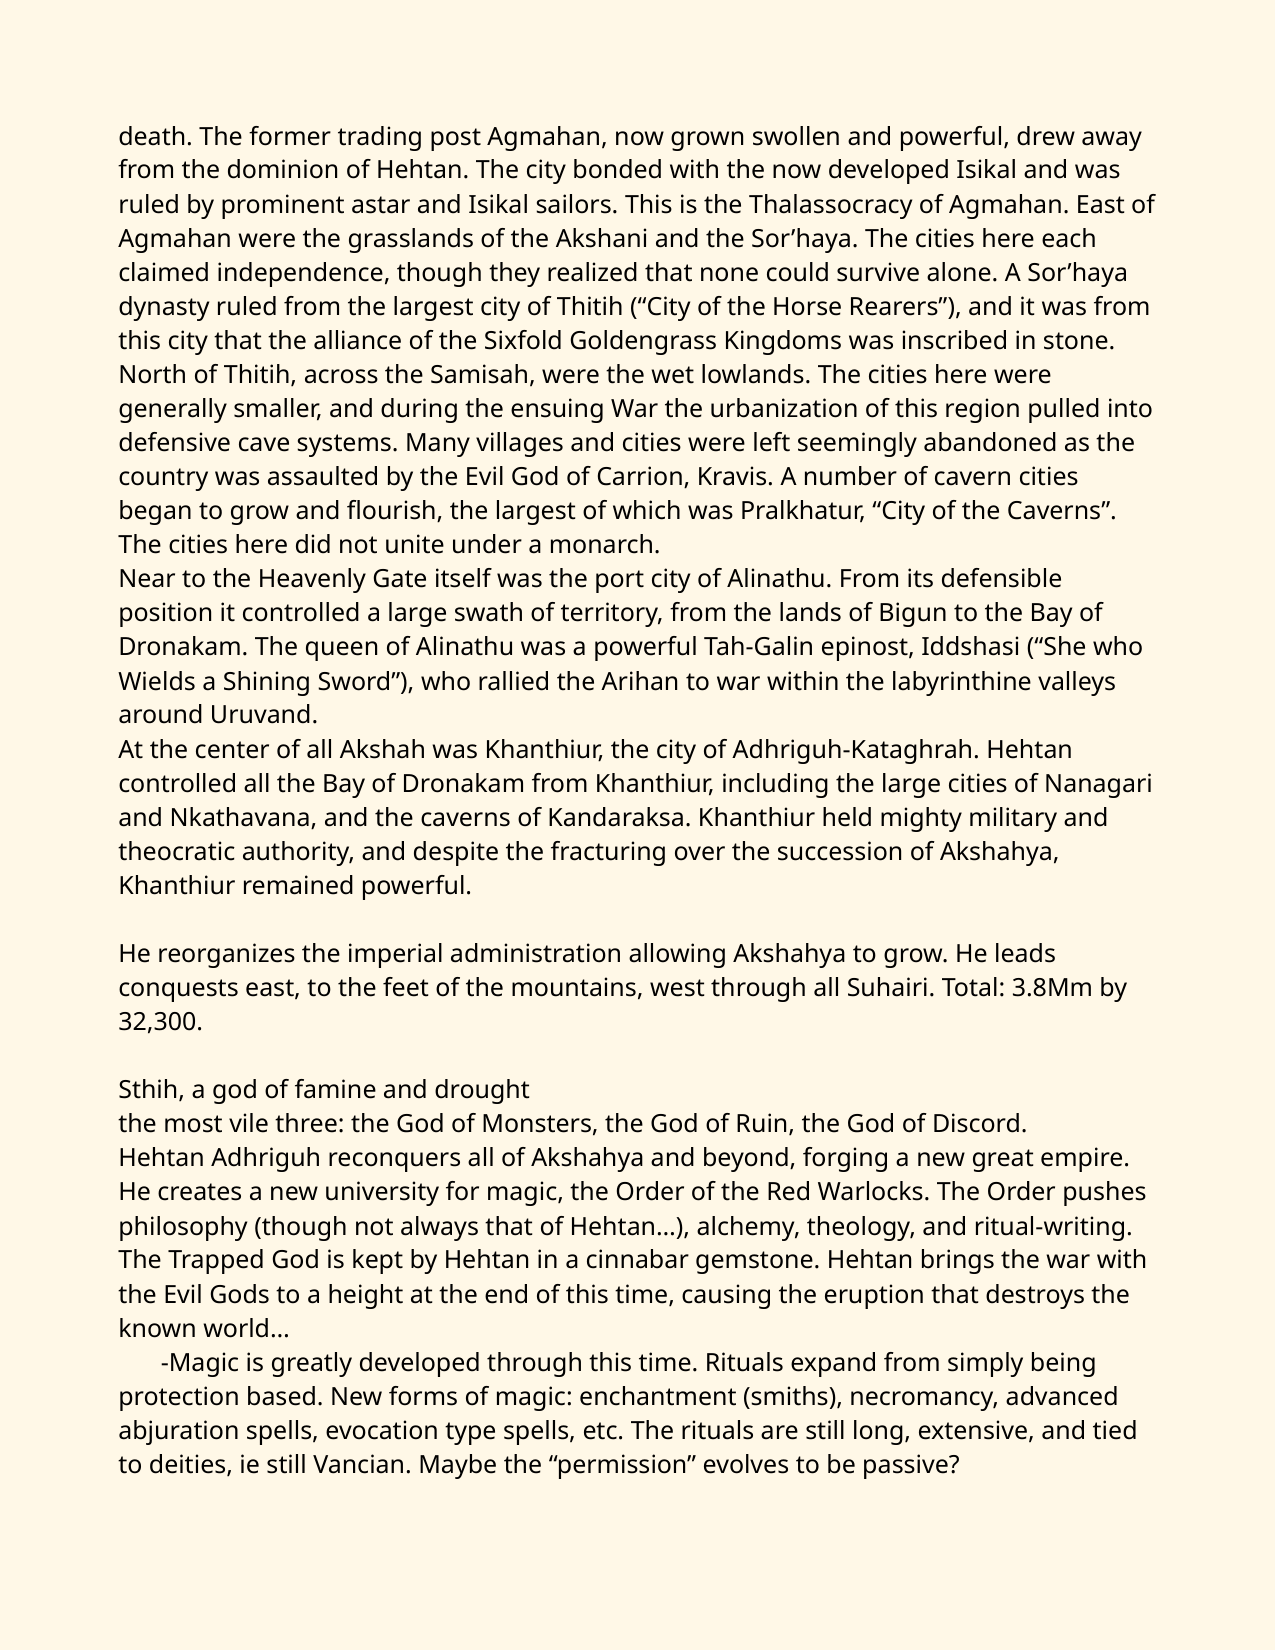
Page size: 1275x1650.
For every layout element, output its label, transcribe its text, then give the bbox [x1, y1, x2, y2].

text the most vile three: the God of Monsters, the God of Ruin, the God of Discord. [118, 1106, 1157, 1140]
text Hehtan Adhriguh reconquers all of Akshahya and beyond, forging a new great empire. He creates a new university for magic, the Order of the Red Warlocks. The Order pushes philosophy (though not always that of Hehtan…), alchemy, theology, and ritual-writing. The Trapped God is kept by Hehtan in a cinnabar gemstone. Hehtan brings the war with the Evil Gods to a height at the end of this time, causing the eruption that destroys the known world… [118, 1140, 1157, 1344]
text At the center of all Akshah was Khanthiur, the city of Adhriguh-Kataghrah. Hehtan controlled all the Bay of Dronakam from Khanthiur, including the large cities of Nanagari and Nkathavana, and the caverns of Kandaraksa. Khanthiur held mighty military and theocratic authority, and despite the fracturing over the succession of Akshahya, Khanthiur remained powerful. [118, 731, 1157, 902]
text Sthih, a god of famine and drought [118, 1072, 1157, 1106]
text He reorganizes the imperial administration allowing Akshahya to grow. He leads conquests east, to the feet of the mountains, west through all Suhairi. Total: 3.8Mm by 32,300. [118, 936, 1157, 1038]
text Near to the Heavenly Gate itself was the port city of Alinathu. From its defensible position it controlled a large swath of territory, from the lands of Bigun to the Bay of Dronakam. The queen of Alinathu was a powerful Tah-Galin epinost, Iddshasi (“She who Wields a Shining Sword”), who rallied the Arihan to war within the labyrinthine valleys around Uruvand. [118, 561, 1157, 731]
text death. The former trading post Agmahan, now grown swollen and powerful, drew away from the dominion of Hehtan. The city bonded with the now developed Isikal and was ruled by prominent astar and Isikal sailors. This is the Thalassocracy of Agmahan. East of Agmahan were the grasslands of the Akshani and the Sor’haya. The cities here each claimed independence, though they realized that none could survive alone. A Sor’haya dynasty ruled from the largest city of Thitih (“City of the Horse Rearers”), and it was from this city that the alliance of the Sixfold Goldengrass Kingdoms was inscribed in stone. [118, 118, 1157, 357]
text -Magic is greatly developed through this time. Rituals expand from simply being protection based. New forms of magic: enchantment (smiths), necromancy, advanced abjuration spells, evocation type spells, etc. The rituals are still long, extensive, and tied to deities, ie still Vancian. Maybe the “permission” evolves to be passive? [118, 1344, 1157, 1481]
text North of Thitih, across the Samisah, were the wet lowlands. The cities here were generally smaller, and during the ensuing War the urbanization of this region pulled into defensive cave systems. Many villages and cities were left seemingly abandoned as the country was assaulted by the Evil God of Carrion, Kravis. A number of cavern cities began to grow and flourish, the largest of which was Pralkhatur, “City of the Caverns”. The cities here did not unite under a monarch. [118, 357, 1157, 561]
